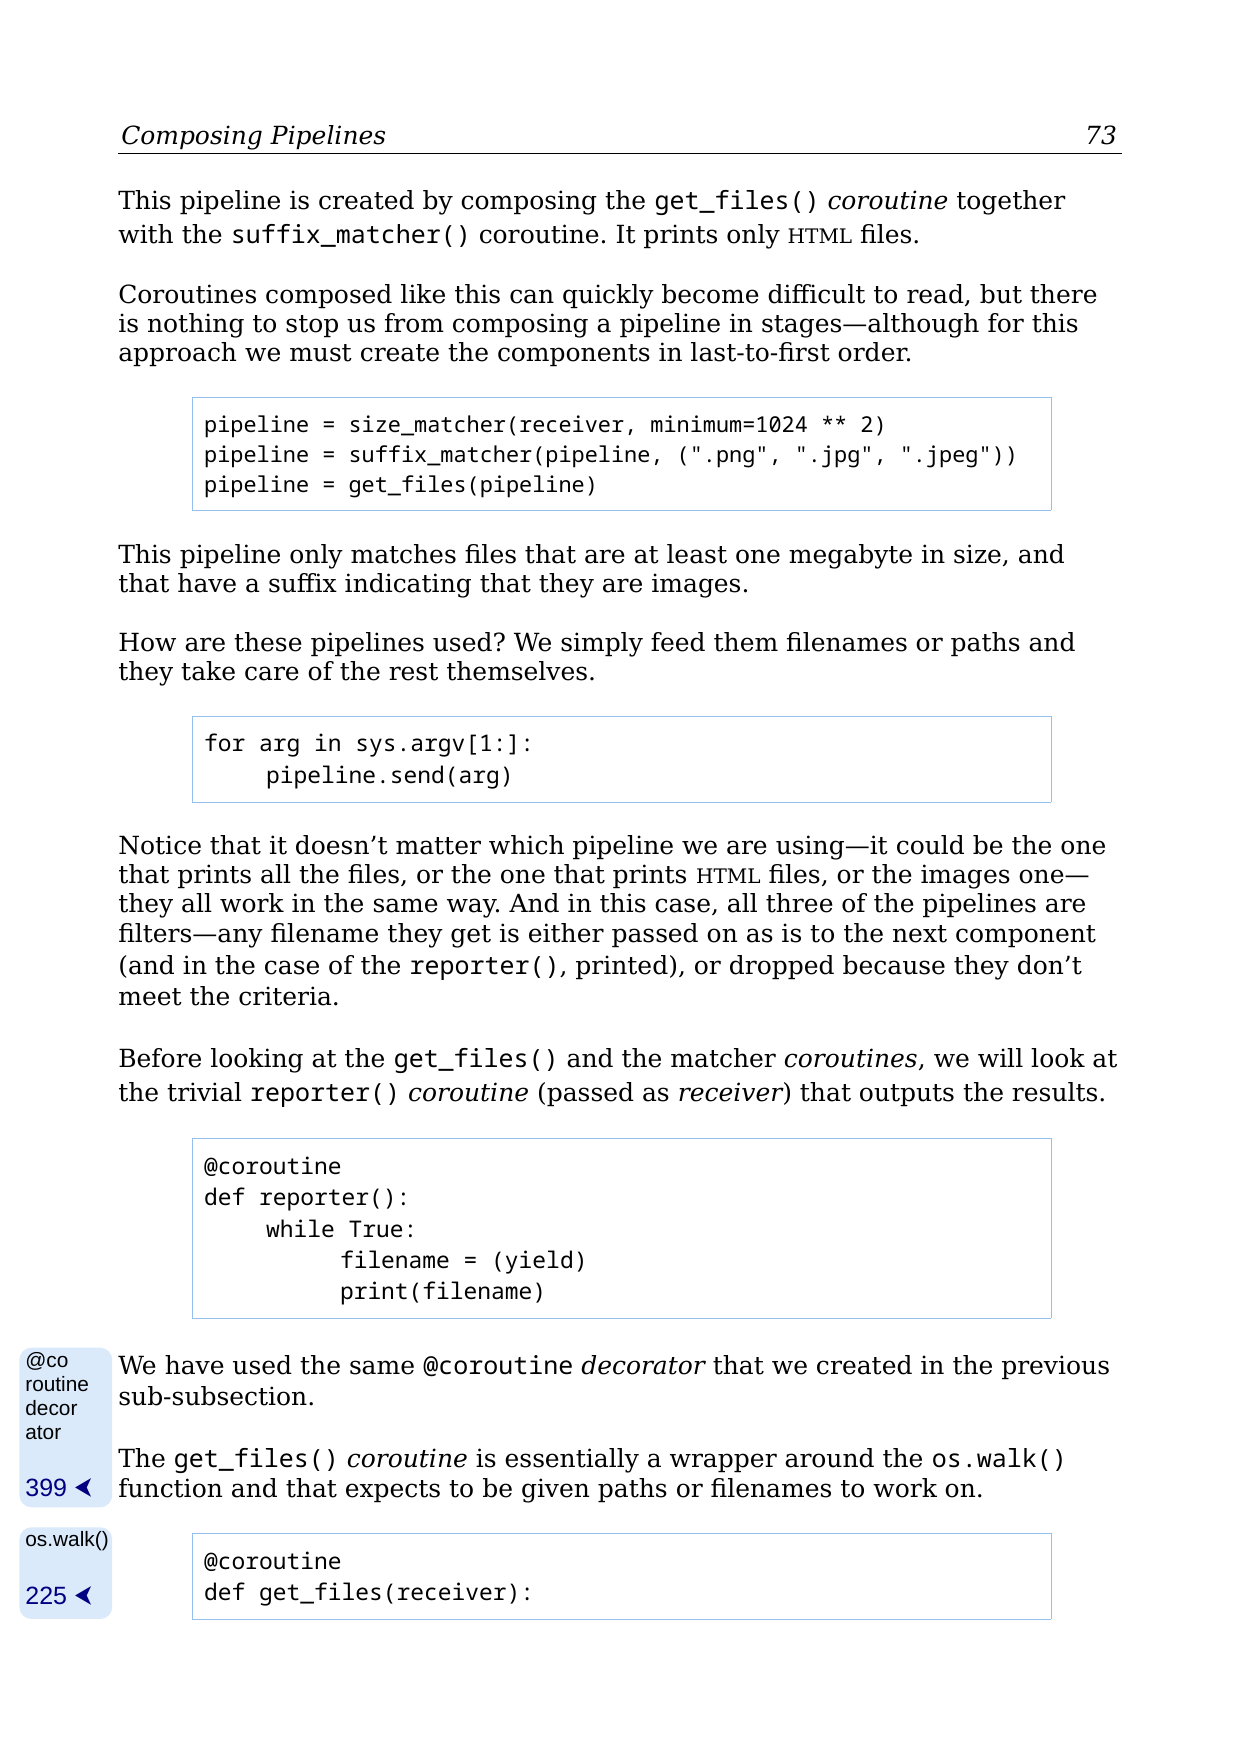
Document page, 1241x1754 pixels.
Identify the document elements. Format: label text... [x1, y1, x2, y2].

text pipeline.send(arg) [193, 747, 1051, 802]
text pipeline = suffix_matcher(pipeline, (".png", ".jpg", ".jpeg")) [193, 427, 1051, 457]
text pipeline = get_files(pipeline) [193, 457, 1051, 510]
text This pipeline only matches files that are at least one megabyte in size, and that have a suffix indicating that they are images. [118, 540, 1122, 598]
text Notice that it doesn’t matter which pipeline we are using—it could be the one that prints all the files, or the one that prints html files, or the images one—they all work in the same way. And in this case, all three of the pipelines are filters—any filename they get is either passed on as is to the next component (and in the case of the reporter(), printed), or dropped because they don’t meet the criteria. [118, 831, 1122, 1011]
text filename = (yield) [193, 1232, 1051, 1263]
text @coroutine [193, 1534, 1051, 1564]
text Before looking at the get_files() and the matcher coroutines, we will look at the trivial reporter() coroutine (passed as receiver) that outputs the results. [118, 1041, 1122, 1109]
text def reporter(): [193, 1169, 1051, 1201]
text How are these pipelines used? We simply feed them filenames or paths and they take care of the rest themselves. [118, 628, 1122, 686]
text This pipeline is created by composing the get_files() coroutine together with the suffix_matcher() coroutine. It prints only html files. [118, 183, 1122, 251]
text for arg in sys.argv[1:]: [193, 717, 1051, 747]
text pipeline = size_matcher(receiver, minimum=1024 ** 2) [193, 398, 1051, 427]
text print(filename) [193, 1263, 1051, 1318]
text Coroutines composed like this can quickly become difficult to read, but there is nothing to stop us from composing a pipeline in stages—although for this approach we must create the components in last-to-first order. [118, 280, 1122, 368]
text def get_files(receiver): [193, 1564, 1051, 1619]
text The get_files() coroutine is essentially a wrapper around the os.walk() function and that expects to be given paths or filenames to work on. [118, 1440, 1122, 1504]
text while True: [193, 1201, 1051, 1232]
text We have used the same @coroutine decorator that we created in the previous sub-subsection. [118, 1348, 1122, 1411]
text @coroutine [193, 1139, 1051, 1169]
